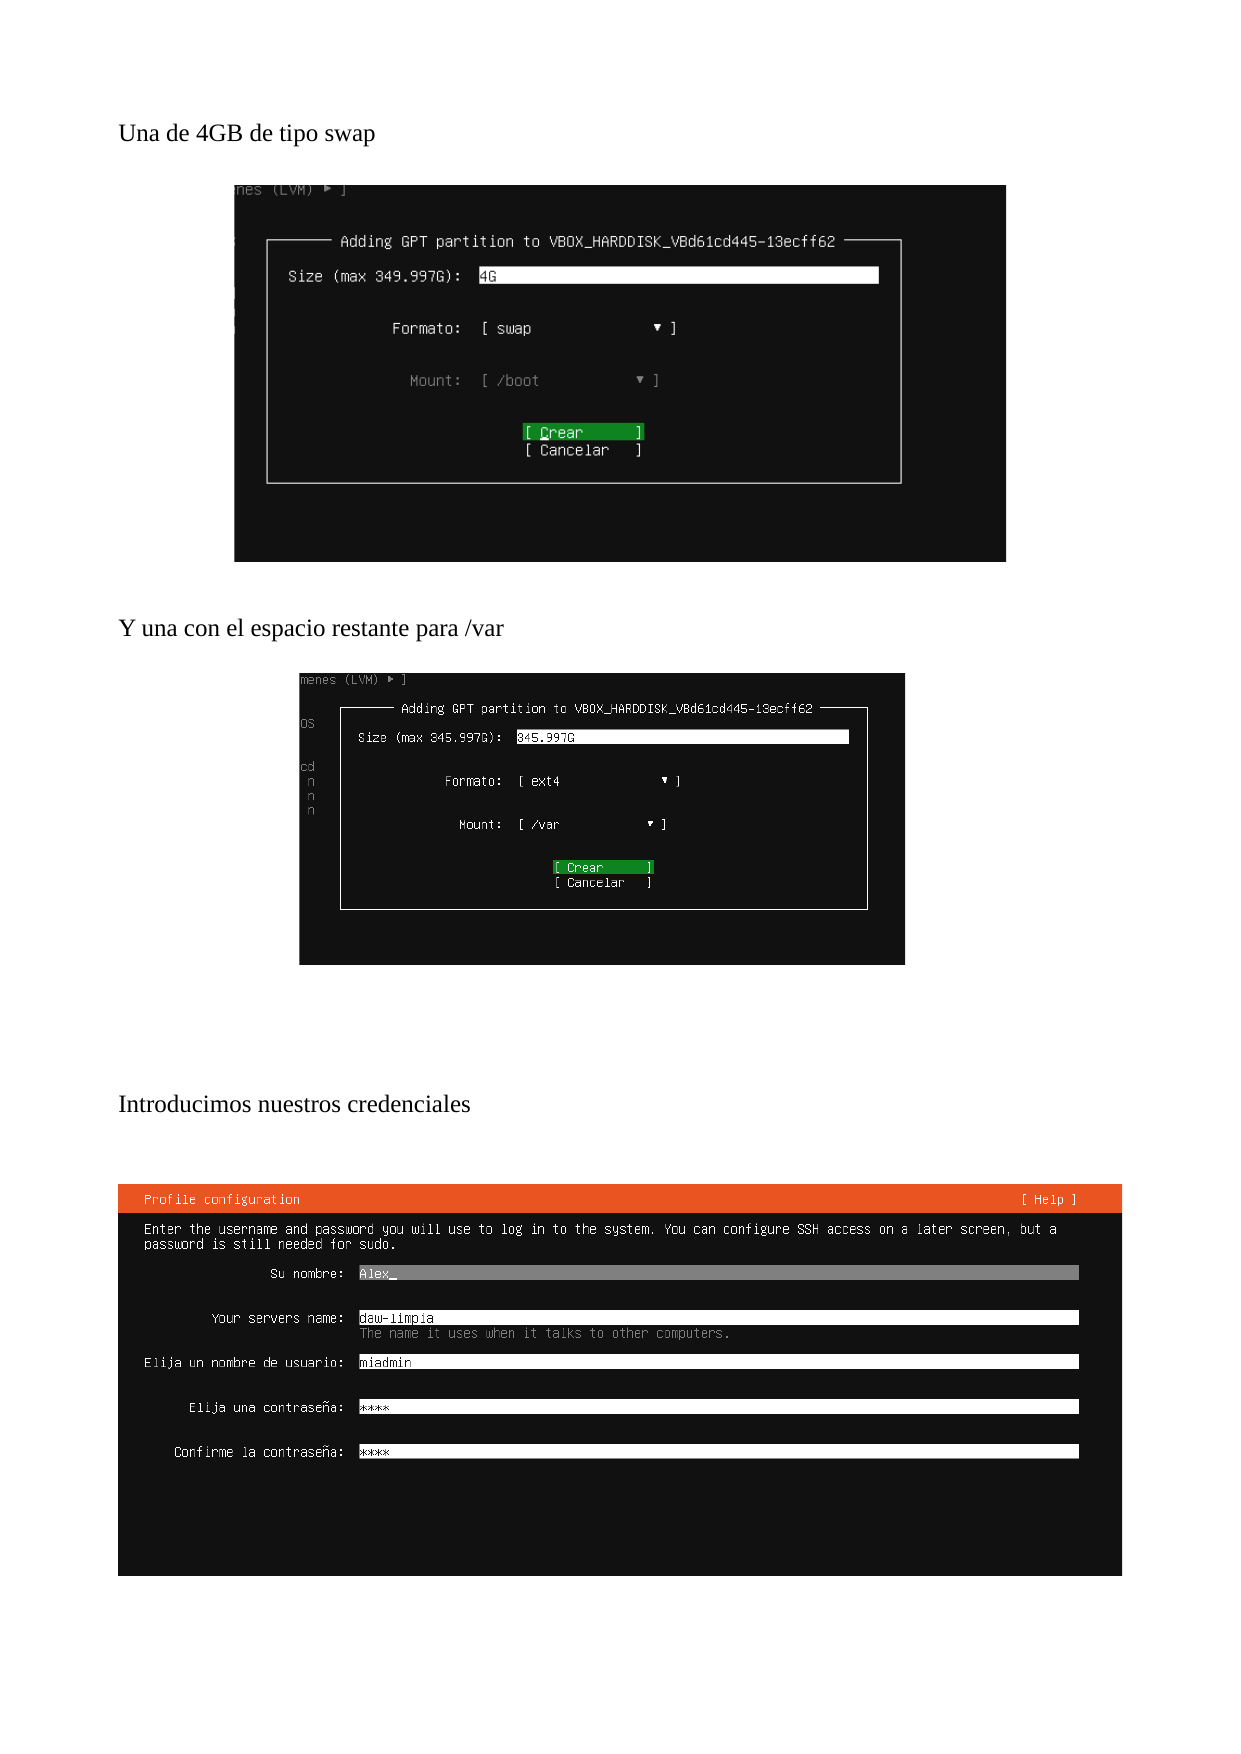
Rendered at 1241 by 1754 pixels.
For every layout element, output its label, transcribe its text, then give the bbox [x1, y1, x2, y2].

picture [118, 1184, 1123, 1576]
text Introducimos nuestros credenciales [118, 1089, 1122, 1118]
picture [299, 673, 906, 965]
text Y una con el espacio restante para /var [118, 613, 1122, 642]
text Una de 4GB de tipo swap [118, 118, 1122, 147]
picture [234, 185, 1007, 562]
